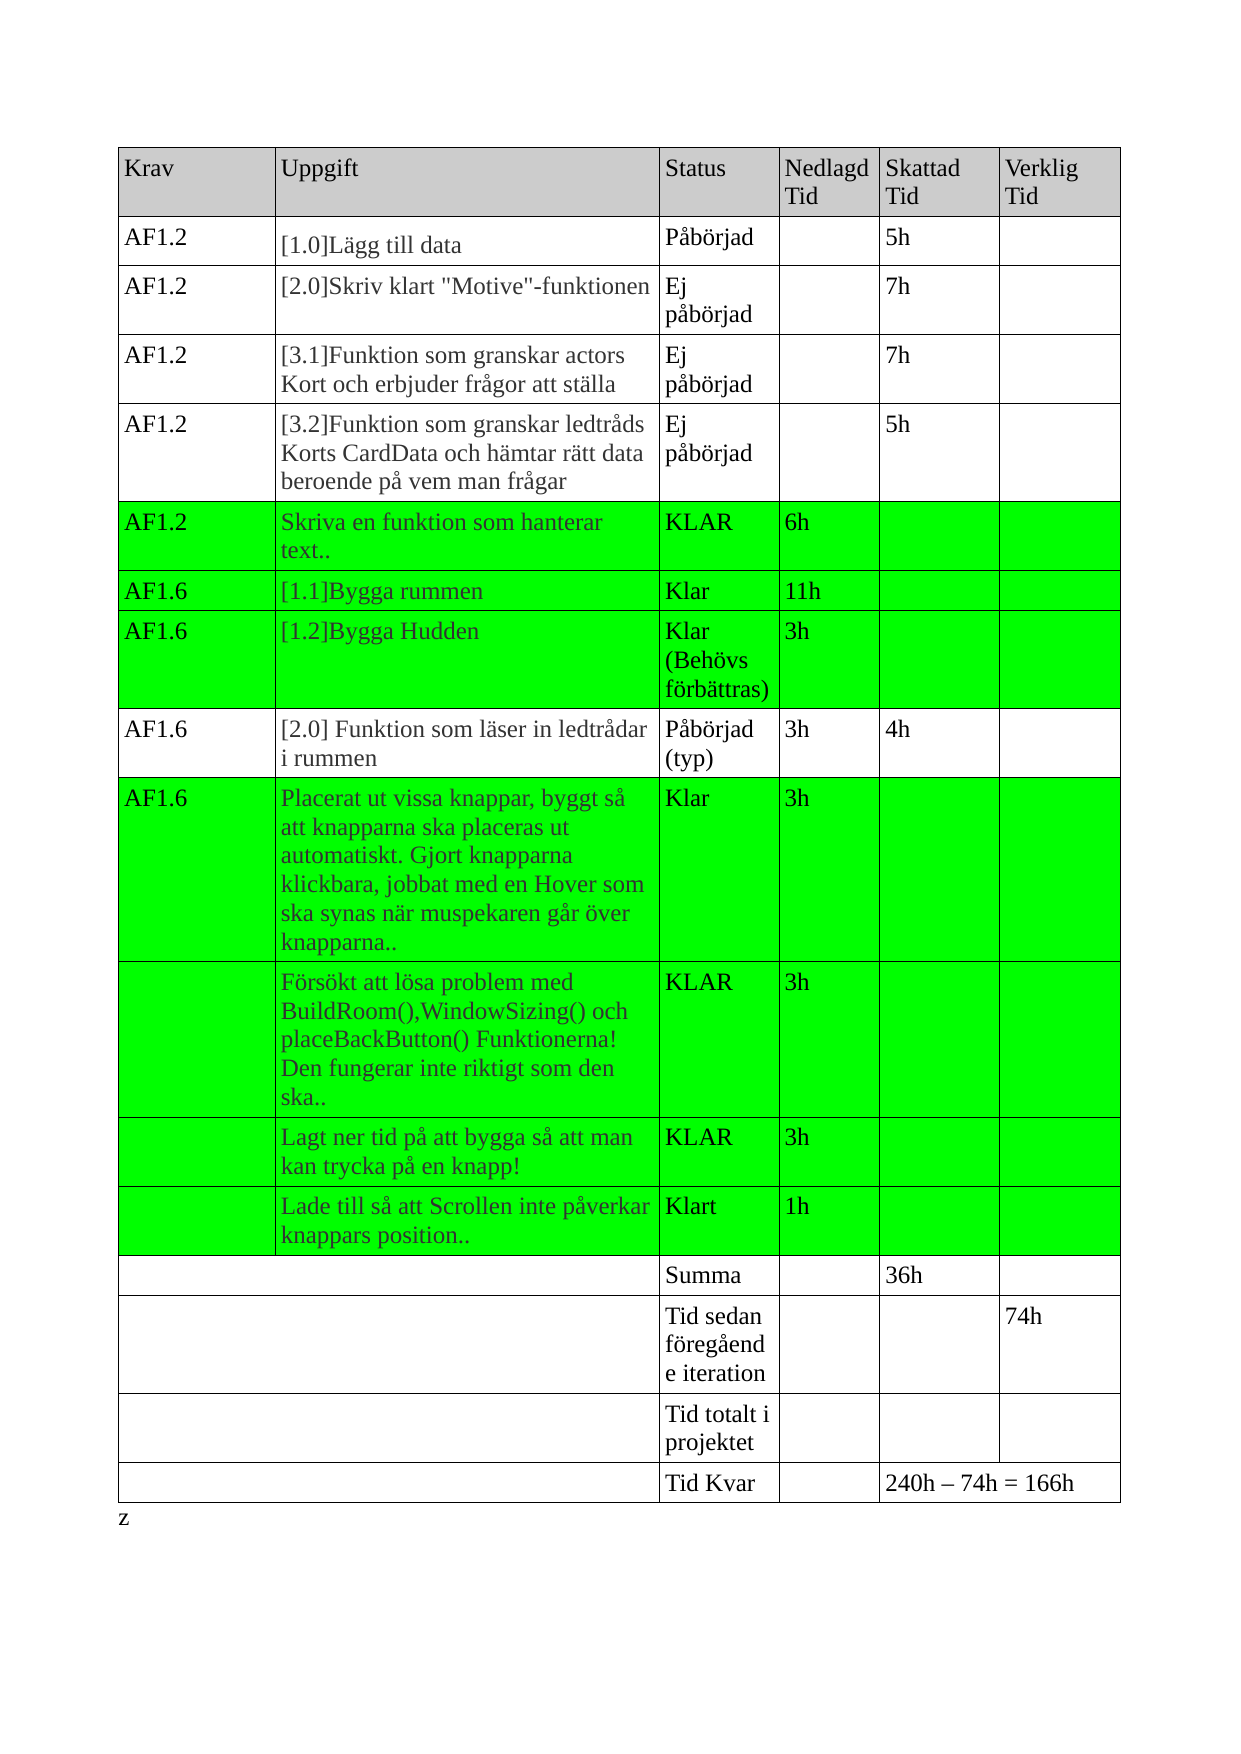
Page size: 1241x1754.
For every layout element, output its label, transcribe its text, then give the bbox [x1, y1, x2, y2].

table_cell Tid totalt i projektet [660, 1394, 779, 1462]
table_cell AF1.2 [119, 217, 275, 265]
table_cell Summa [660, 1256, 779, 1295]
table_cell [3.2]Funktion som granskar ledtråds Korts CardData och hämtar rätt data beroende på vem man frågar [276, 404, 659, 501]
table_cell [2.0]Skriv klart "Motive"-funktionen [276, 266, 659, 334]
table_cell [780, 1463, 879, 1502]
table_cell [119, 1187, 275, 1255]
table_cell [1000, 335, 1120, 403]
table_cell Försökt att lösa problem med BuildRoom(),WindowSizing() och placeBackButton() Funktionerna! Den fungerar inte riktigt som den ska.. [276, 962, 659, 1117]
table_cell [119, 962, 275, 1117]
table_cell [1000, 266, 1120, 334]
table_cell [780, 335, 879, 403]
table_cell Klar [660, 778, 779, 961]
table_cell Lagt ner tid på att bygga så att man kan trycka på en knapp! [276, 1118, 659, 1186]
table_cell 7h [880, 266, 999, 334]
table_cell [1000, 1118, 1120, 1186]
table_cell [780, 266, 879, 334]
table_cell AF1.6 [119, 571, 275, 610]
table_cell Påbörjad [660, 217, 779, 265]
table_cell Skriva en funktion som hanterar text.. [276, 502, 659, 570]
table_cell [3.1]Funktion som granskar actors Kort och erbjuder frågor att ställa [276, 335, 659, 403]
table_cell 7h [880, 335, 999, 403]
table_cell 11h [780, 571, 879, 610]
table_cell [1000, 1187, 1120, 1255]
table_cell AF1.2 [119, 404, 275, 501]
table_cell [880, 1394, 999, 1462]
table_cell [1000, 217, 1120, 265]
table_cell AF1.6 [119, 778, 275, 961]
table_cell Placerat ut vissa knappar, byggt så att knapparna ska placeras ut automatiskt. Gjort knapparna klickbara, jobbat med en Hover som ska synas när muspekaren går över knapparna.. [276, 778, 659, 961]
table_cell Tid sedan föregående iteration [660, 1296, 779, 1393]
table_cell [1000, 611, 1120, 708]
table_header Status [660, 148, 779, 216]
table_cell [780, 404, 879, 501]
table_cell [880, 962, 999, 1117]
table_cell [1.0]Lägg till data [276, 217, 659, 265]
table_cell AF1.2 [119, 502, 275, 570]
table_cell AF1.6 [119, 611, 275, 708]
table_cell 1h [780, 1187, 879, 1255]
table_cell AF1.2 [119, 266, 275, 334]
table_cell 3h [780, 611, 879, 708]
table_cell KLAR [660, 1118, 779, 1186]
table_cell [119, 1118, 275, 1186]
table_cell KLAR [660, 962, 779, 1117]
table_cell 5h [880, 217, 999, 265]
table_cell AF1.6 [119, 709, 275, 777]
table_cell 3h [780, 1118, 879, 1186]
table_cell [880, 1187, 999, 1255]
table_cell [119, 1463, 659, 1502]
table_cell [1000, 1394, 1120, 1462]
table_cell Tid Kvar [660, 1463, 779, 1502]
table_cell KLAR [660, 502, 779, 570]
table_cell 5h [880, 404, 999, 501]
table_cell [1000, 778, 1120, 961]
table_cell [780, 1256, 879, 1295]
table_header Nedlagd Tid [780, 148, 879, 216]
table_cell 36h [880, 1256, 999, 1295]
table_cell 240h – 74h = 166h [880, 1463, 1120, 1502]
table_cell [119, 1296, 659, 1393]
table_cell [1000, 1256, 1120, 1295]
table_cell [880, 778, 999, 961]
table_cell [880, 502, 999, 570]
table_cell 3h [780, 962, 879, 1117]
table_cell Ej påbörjad [660, 404, 779, 501]
table_cell 4h [880, 709, 999, 777]
text z [118, 1502, 1122, 1531]
table_cell [780, 1296, 879, 1393]
table_header Skattad Tid [880, 148, 999, 216]
table_cell AF1.2 [119, 335, 275, 403]
table_cell Klar (Behövs förbättras) [660, 611, 779, 708]
table_cell [119, 1394, 659, 1462]
table_cell [880, 611, 999, 708]
table_cell [1.2]Bygga Hudden [276, 611, 659, 708]
table_cell Klar [660, 571, 779, 610]
table_cell Ej påbörjad [660, 266, 779, 334]
table_cell 74h [1000, 1296, 1120, 1393]
table_cell [880, 571, 999, 610]
table_cell [1000, 502, 1120, 570]
table_cell 3h [780, 778, 879, 961]
table_cell [2.0] Funktion som läser in ledtrådar i rummen [276, 709, 659, 777]
table_cell 6h [780, 502, 879, 570]
table_cell [780, 1394, 879, 1462]
table_cell [780, 217, 879, 265]
table_cell [880, 1118, 999, 1186]
table_header Krav [119, 148, 275, 216]
table_cell [1.1]Bygga rummen [276, 571, 659, 610]
table_cell [1000, 571, 1120, 610]
table_header Uppgift [276, 148, 659, 216]
table_cell Ej påbörjad [660, 335, 779, 403]
table_header Verklig Tid [1000, 148, 1120, 216]
table_cell [880, 1296, 999, 1393]
table_cell 3h [780, 709, 879, 777]
table_cell [1000, 962, 1120, 1117]
table_cell Lade till så att Scrollen inte påverkar knappars position.. [276, 1187, 659, 1255]
table_cell [119, 1256, 659, 1295]
table_cell [1000, 404, 1120, 501]
table_cell Påbörjad (typ) [660, 709, 779, 777]
table_cell [1000, 709, 1120, 777]
table_cell Klart [660, 1187, 779, 1255]
